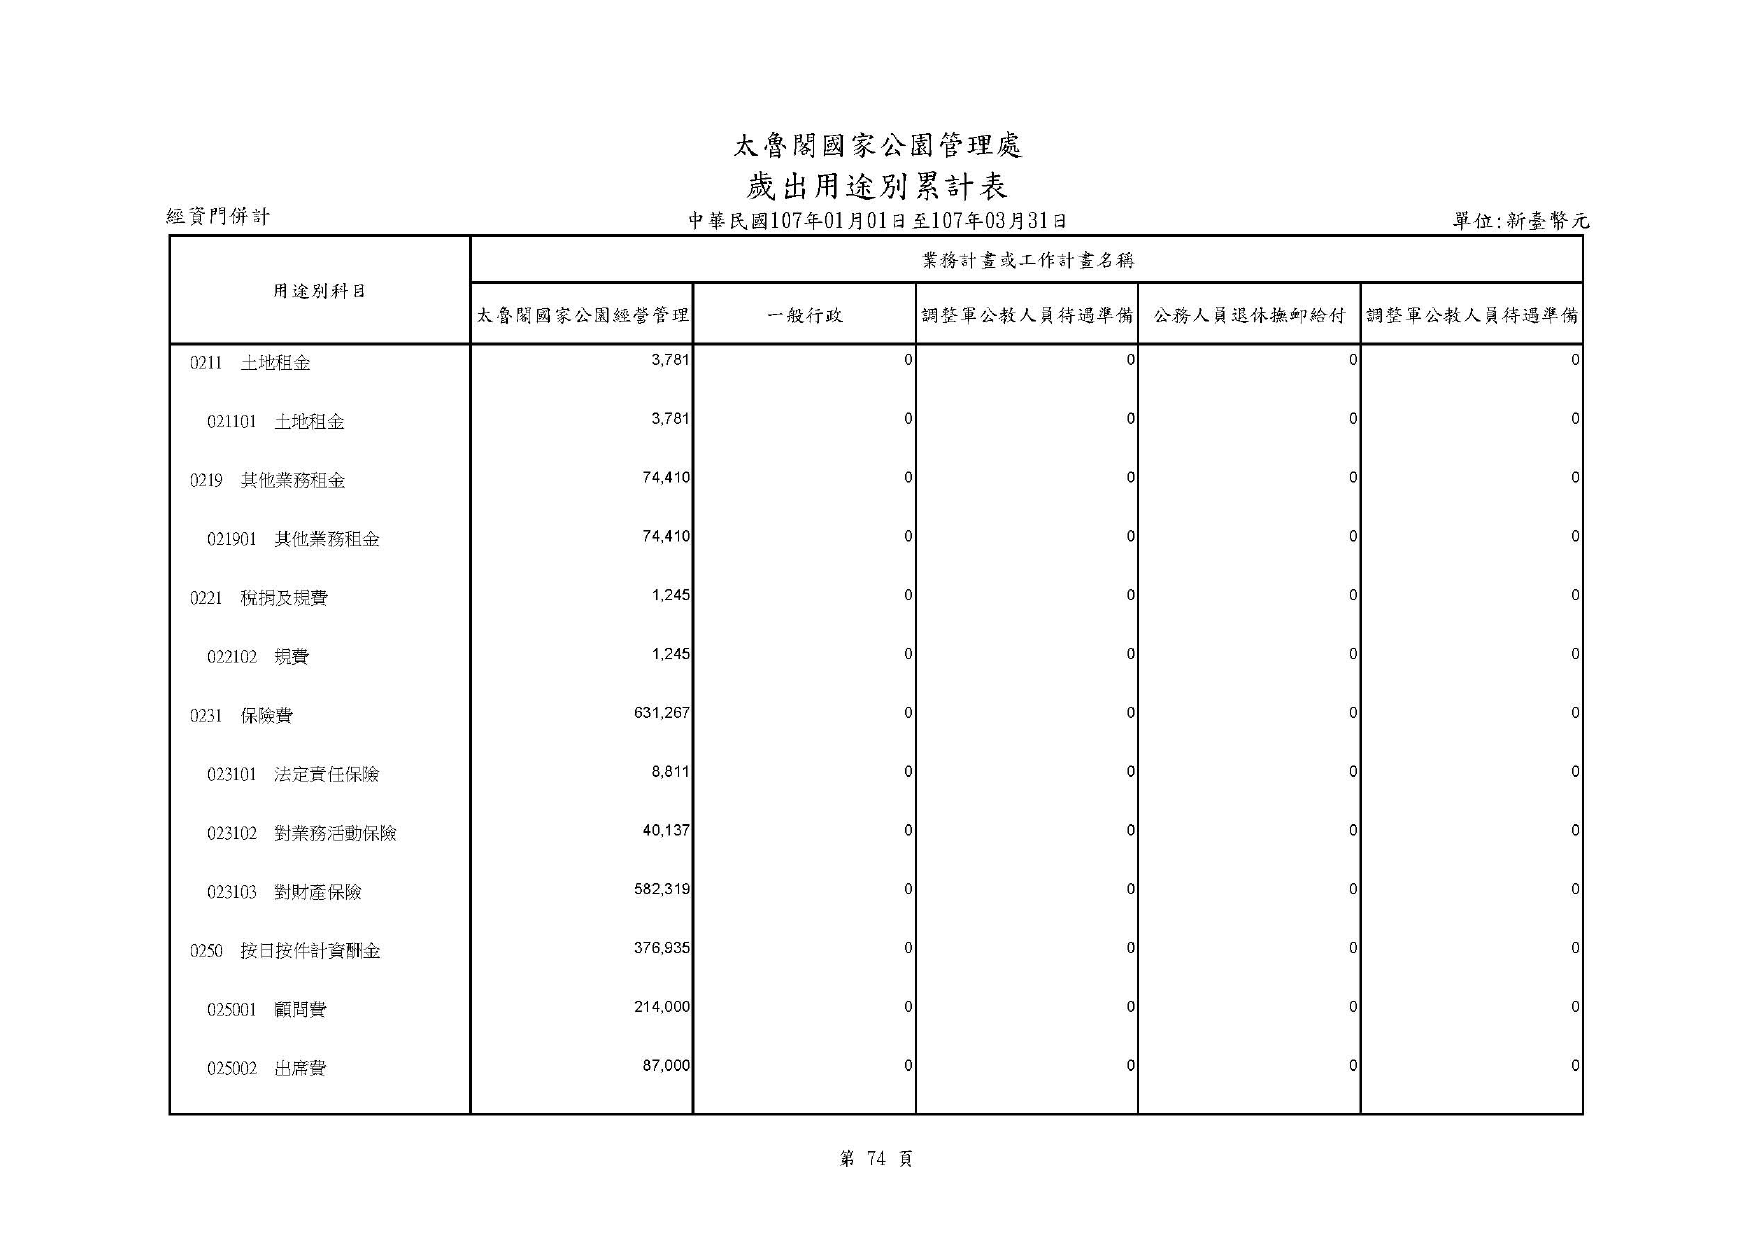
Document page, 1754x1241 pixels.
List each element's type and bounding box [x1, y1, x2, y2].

picture [59, 59, 1695, 1216]
